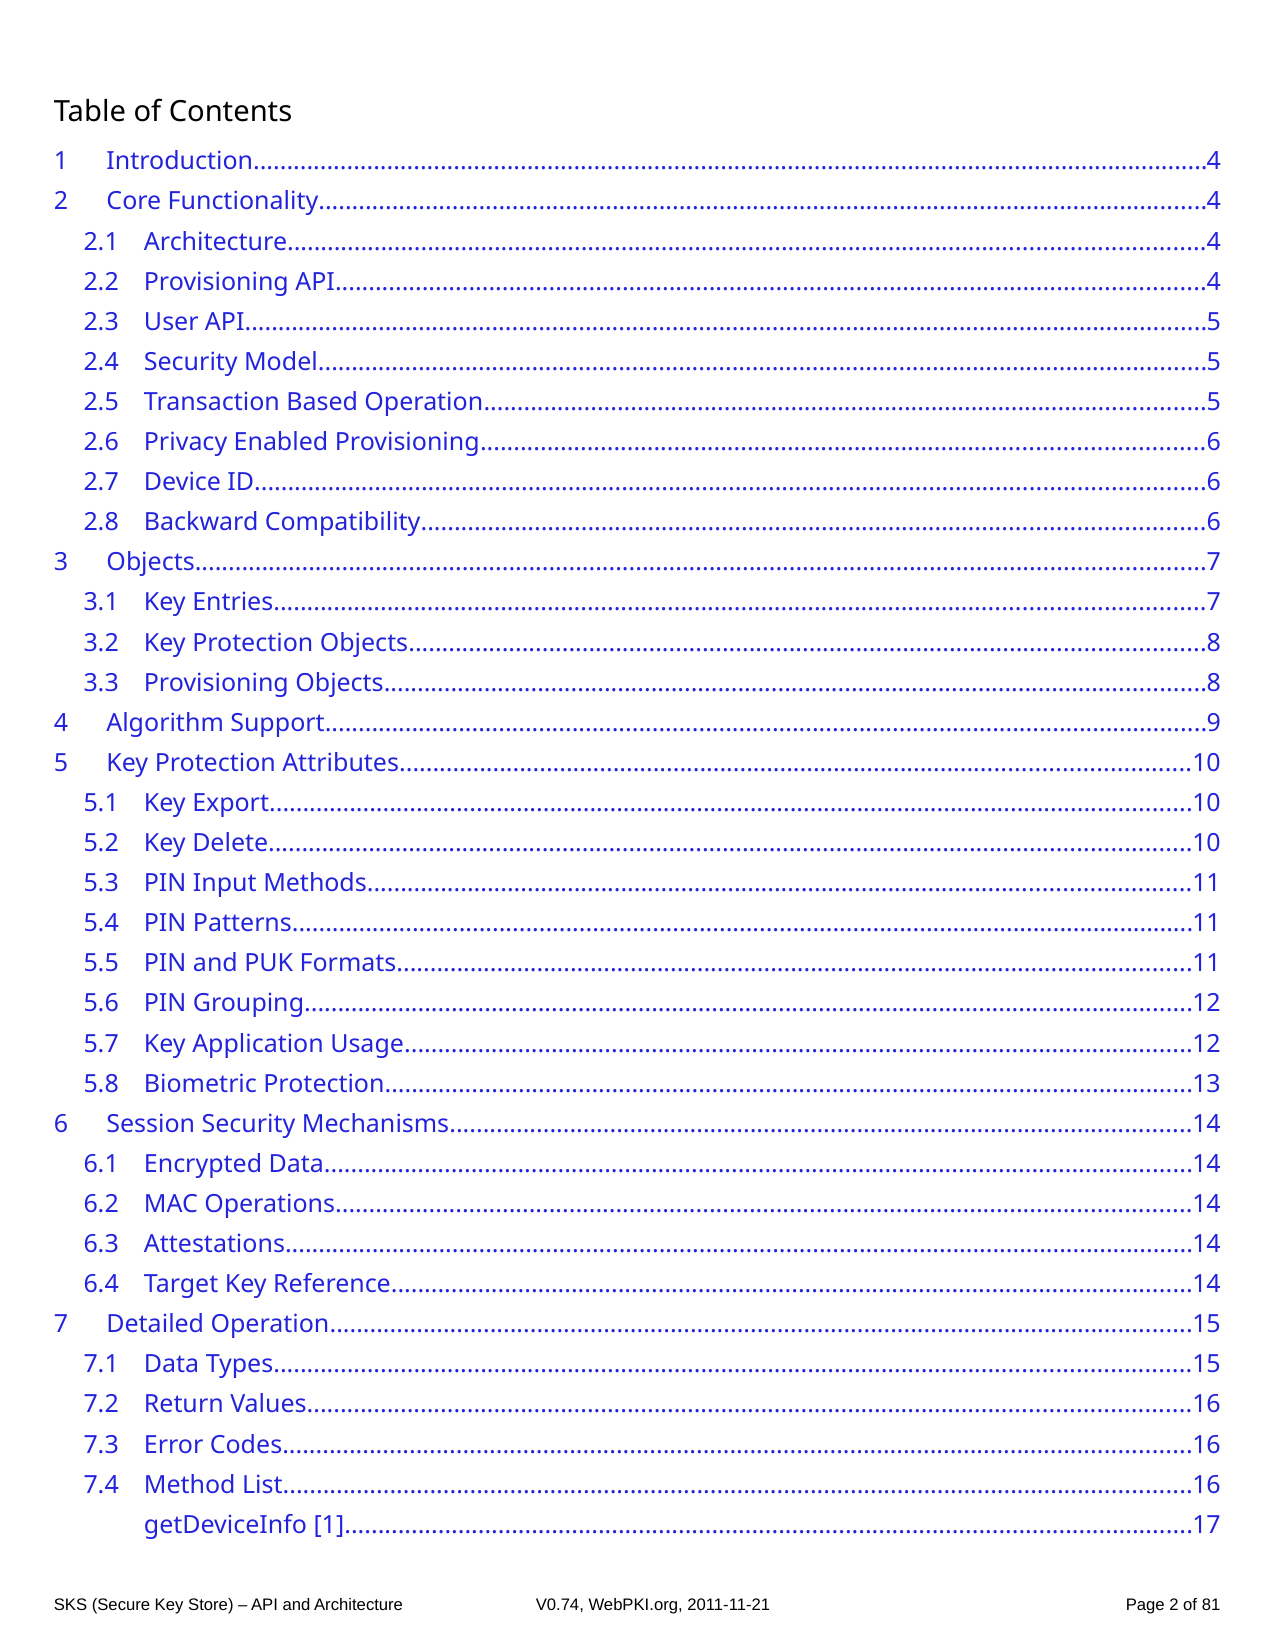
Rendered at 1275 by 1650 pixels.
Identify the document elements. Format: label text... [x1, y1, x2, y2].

text 2.1 Architecture 4 [83, 223, 1221, 257]
subtitle 3 Objects 7 [54, 544, 1221, 578]
subtitle 1 Introduction 4 [54, 143, 1221, 177]
text getDeviceInfo [1] 17 [144, 1506, 1221, 1541]
text 7.3 Error Codes 16 [83, 1426, 1221, 1460]
text 5.1 Key Export 10 [83, 784, 1221, 819]
subtitle 4 Algorithm Support 9 [54, 704, 1221, 738]
text 5.4 PIN Patterns 11 [83, 905, 1221, 939]
text 5.6 PIN Grouping 12 [83, 985, 1221, 1019]
text 2.3 User API 5 [83, 303, 1221, 337]
subtitle 5 Key Protection Attributes 10 [54, 744, 1221, 778]
text 5.3 PIN Input Methods 11 [83, 865, 1221, 899]
text 3.1 Key Entries 7 [83, 584, 1221, 618]
text 5.7 Key Application Usage 12 [83, 1025, 1221, 1059]
text 2.7 Device ID 6 [83, 464, 1221, 498]
subtitle 7 Detailed Operation 15 [54, 1306, 1221, 1340]
text 6.4 Target Key Reference 14 [83, 1266, 1221, 1300]
text 6.2 MAC Operations 14 [83, 1186, 1221, 1220]
text 6.1 Encrypted Data 14 [83, 1146, 1221, 1179]
text 7.2 Return Values 16 [83, 1386, 1221, 1420]
subtitle 6 Session Security Mechanisms 14 [54, 1105, 1221, 1139]
text 5.2 Key Delete 10 [83, 825, 1221, 859]
subtitle 2 Core Functionality 4 [54, 183, 1221, 217]
text 7.1 Data Types 15 [83, 1346, 1221, 1380]
text 2.6 Privacy Enabled Provisioning 6 [83, 424, 1221, 458]
text 5.5 PIN and PUK Formats 11 [83, 945, 1221, 979]
text 2.5 Transaction Based Operation 5 [83, 383, 1221, 418]
text 5.8 Biometric Protection 13 [83, 1065, 1221, 1099]
text 7.4 Method List 16 [83, 1466, 1221, 1500]
text 2.2 Provisioning API 4 [83, 263, 1221, 297]
subtitle Table of Contents [54, 91, 1221, 130]
text 6.3 Attestations 14 [83, 1226, 1221, 1260]
text 2.4 Security Model 5 [83, 343, 1221, 377]
text 3.2 Key Protection Objects 8 [83, 624, 1221, 658]
text 2.8 Backward Compatibility 6 [83, 504, 1221, 538]
text 3.3 Provisioning Objects 8 [83, 664, 1221, 698]
